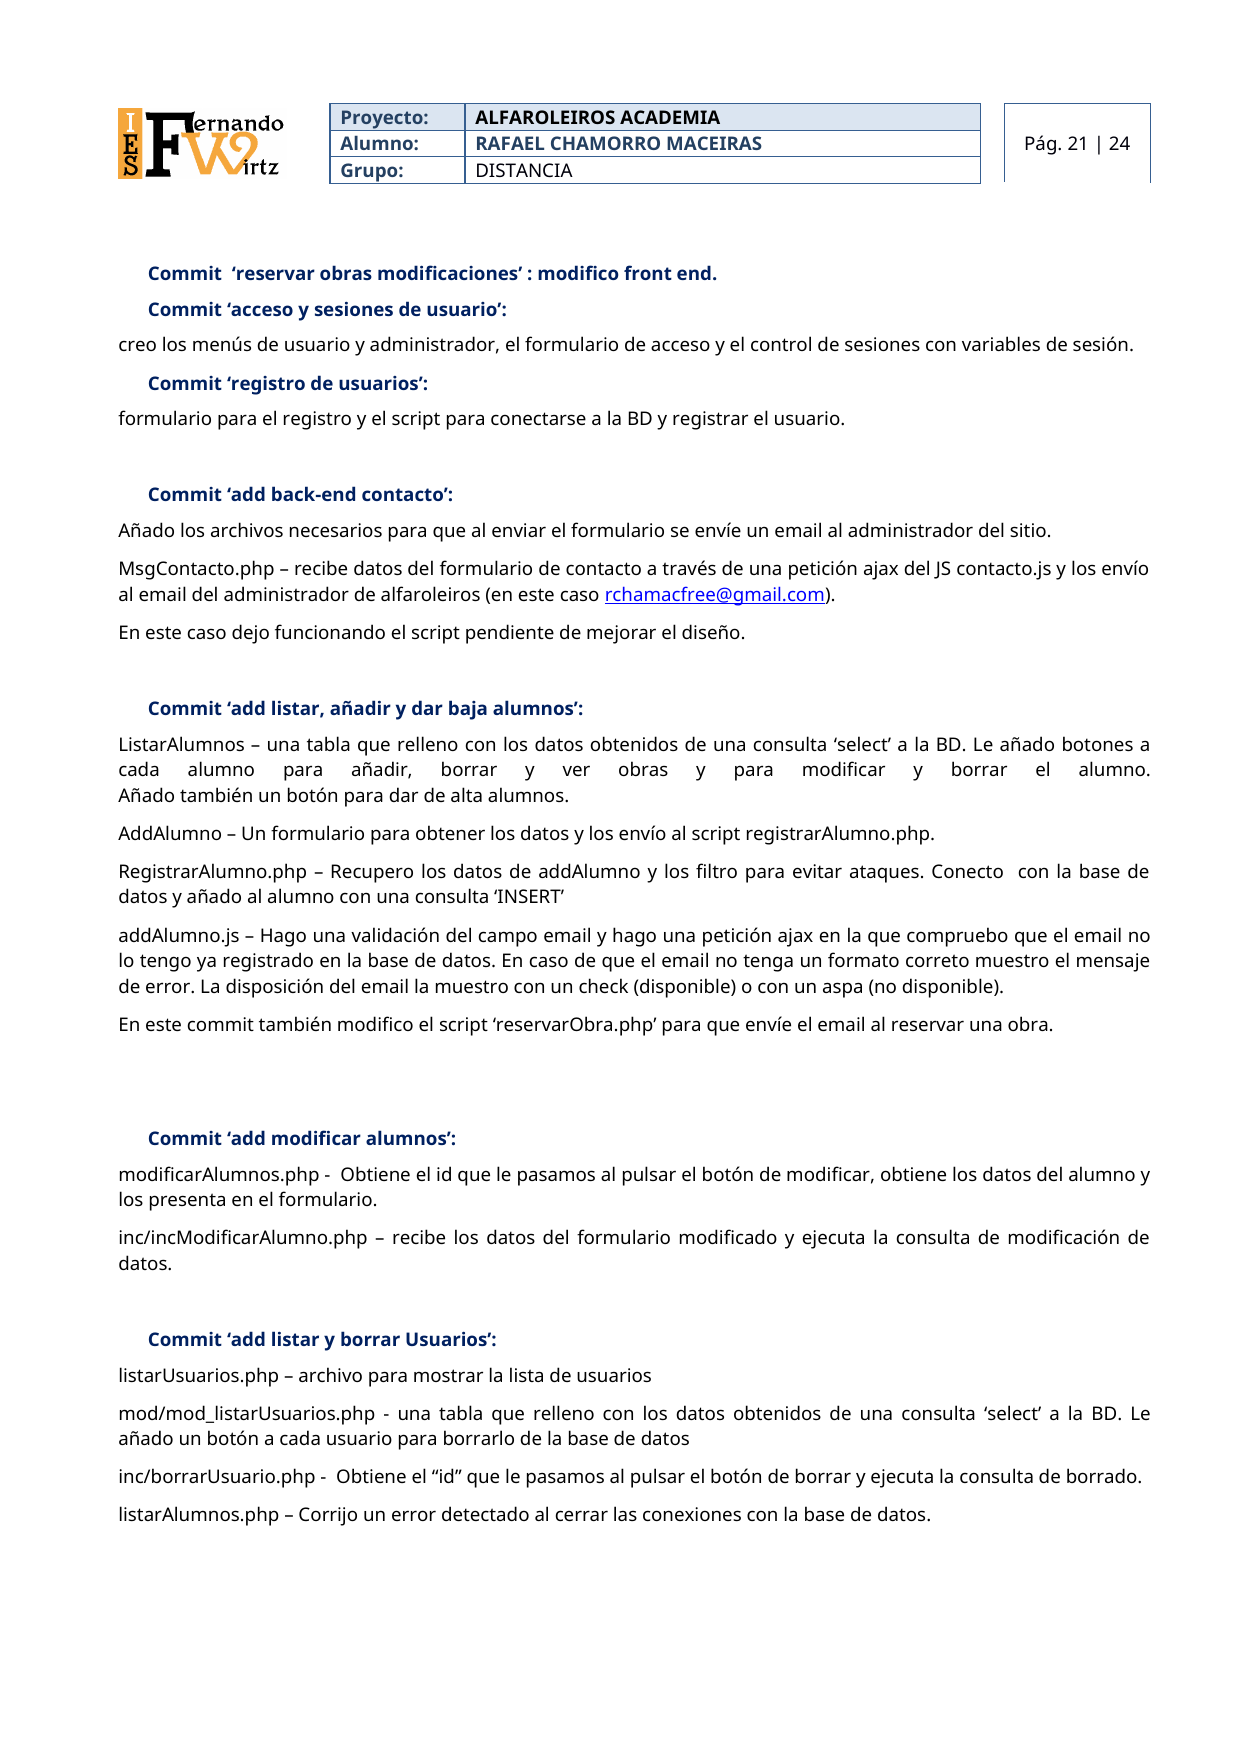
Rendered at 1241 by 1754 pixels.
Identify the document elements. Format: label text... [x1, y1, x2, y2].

text Commit ‘registro de usuarios’: [118, 370, 1152, 395]
text Commit ‘add modificar alumnos’: [118, 1125, 1152, 1151]
text listarUsuarios.php – archivo para mostrar la lista de usuarios [118, 1362, 1152, 1387]
picture [118, 108, 287, 179]
text Commit ‘reservar obras modificaciones’ : modifico front end. [118, 260, 1152, 285]
text En este caso dejo funcionando el script pendiente de mejorar el diseño. [118, 619, 1152, 645]
text inc/incModificarAlumno.php – recibe los datos del formulario modificado y ejecuta la consulta de modificación de datos. [118, 1224, 1152, 1276]
text inc/borrarUsuario.php - Obtiene el “id” que le pasamos al pulsar el botón de borrar y ejecuta la consulta de borrado. [118, 1463, 1152, 1489]
text modificarAlumnos.php - Obtiene el id que le pasamos al pulsar el botón de modificar, obtiene los datos del alumno y los presenta en el formulario. [118, 1161, 1152, 1212]
text Commit ‘add listar y borrar Usuarios’: [118, 1326, 1152, 1352]
text mod/mod_listarUsuarios.php - una tabla que relleno con los datos obtenidos de una consulta ‘select’ a la BD. Le añado un botón a cada usuario para borrarlo de la base de datos [118, 1400, 1152, 1451]
text Commit ‘add back-end contacto’: [118, 482, 1152, 507]
text MsgContacto.php – recibe datos del formulario de contacto a través de una petición ajax del JS contacto.js y los envío al email del administrador de alfaroleiros (en este caso rchamacfree@gmail.com). [118, 556, 1152, 607]
text addAlumno.js – Hago una validación del campo email y hago una petición ajax en la que compruebo que el email no lo tengo ya registrado en la base de datos. En caso de que el email no tenga un formato correto muestro el mensaje de error. La disposición del email la muestro con un check (disponible) o con un aspa (no disponible). [118, 922, 1152, 998]
text creo los menús de usuario y administrador, el formulario de acceso y el control de sesiones con variables de sesión. [118, 332, 1152, 357]
text RegistrarAlumno.php – Recupero los datos de addAlumno y los filtro para evitar ataques. Conecto con la base de datos y añado al alumno con una consulta ‘INSERT’ [118, 858, 1152, 909]
text Commit ‘acceso y sesiones de usuario’: [118, 296, 1152, 321]
text En este commit también modifico el script ‘reservarObra.php’ para que envíe el email al reservar una obra. [118, 1011, 1152, 1036]
text Commit ‘add listar, añadir y dar baja alumnos’: [118, 695, 1152, 721]
text formulario para el registro y el script para conectarse a la BD y registrar el usuario. [118, 406, 1152, 431]
text ListarAlumnos – una tabla que relleno con los datos obtenidos de una consulta ‘select’ a la BD. Le añado botones a cada alumno para añadir, borrar y ver obras y para modificar y borrar el alumno. Añado también un botón para dar de alta alumnos. [118, 731, 1152, 808]
text AddAlumno – Un formulario para obtener los datos y los envío al script registrarAlumno.php. [118, 820, 1152, 846]
text listarAlumnos.php – Corrijo un error detectado al cerrar las conexiones con la base de datos. [118, 1502, 1152, 1527]
text Añado los archivos necesarios para que al enviar el formulario se envíe un email al administrador del sitio. [118, 518, 1152, 543]
